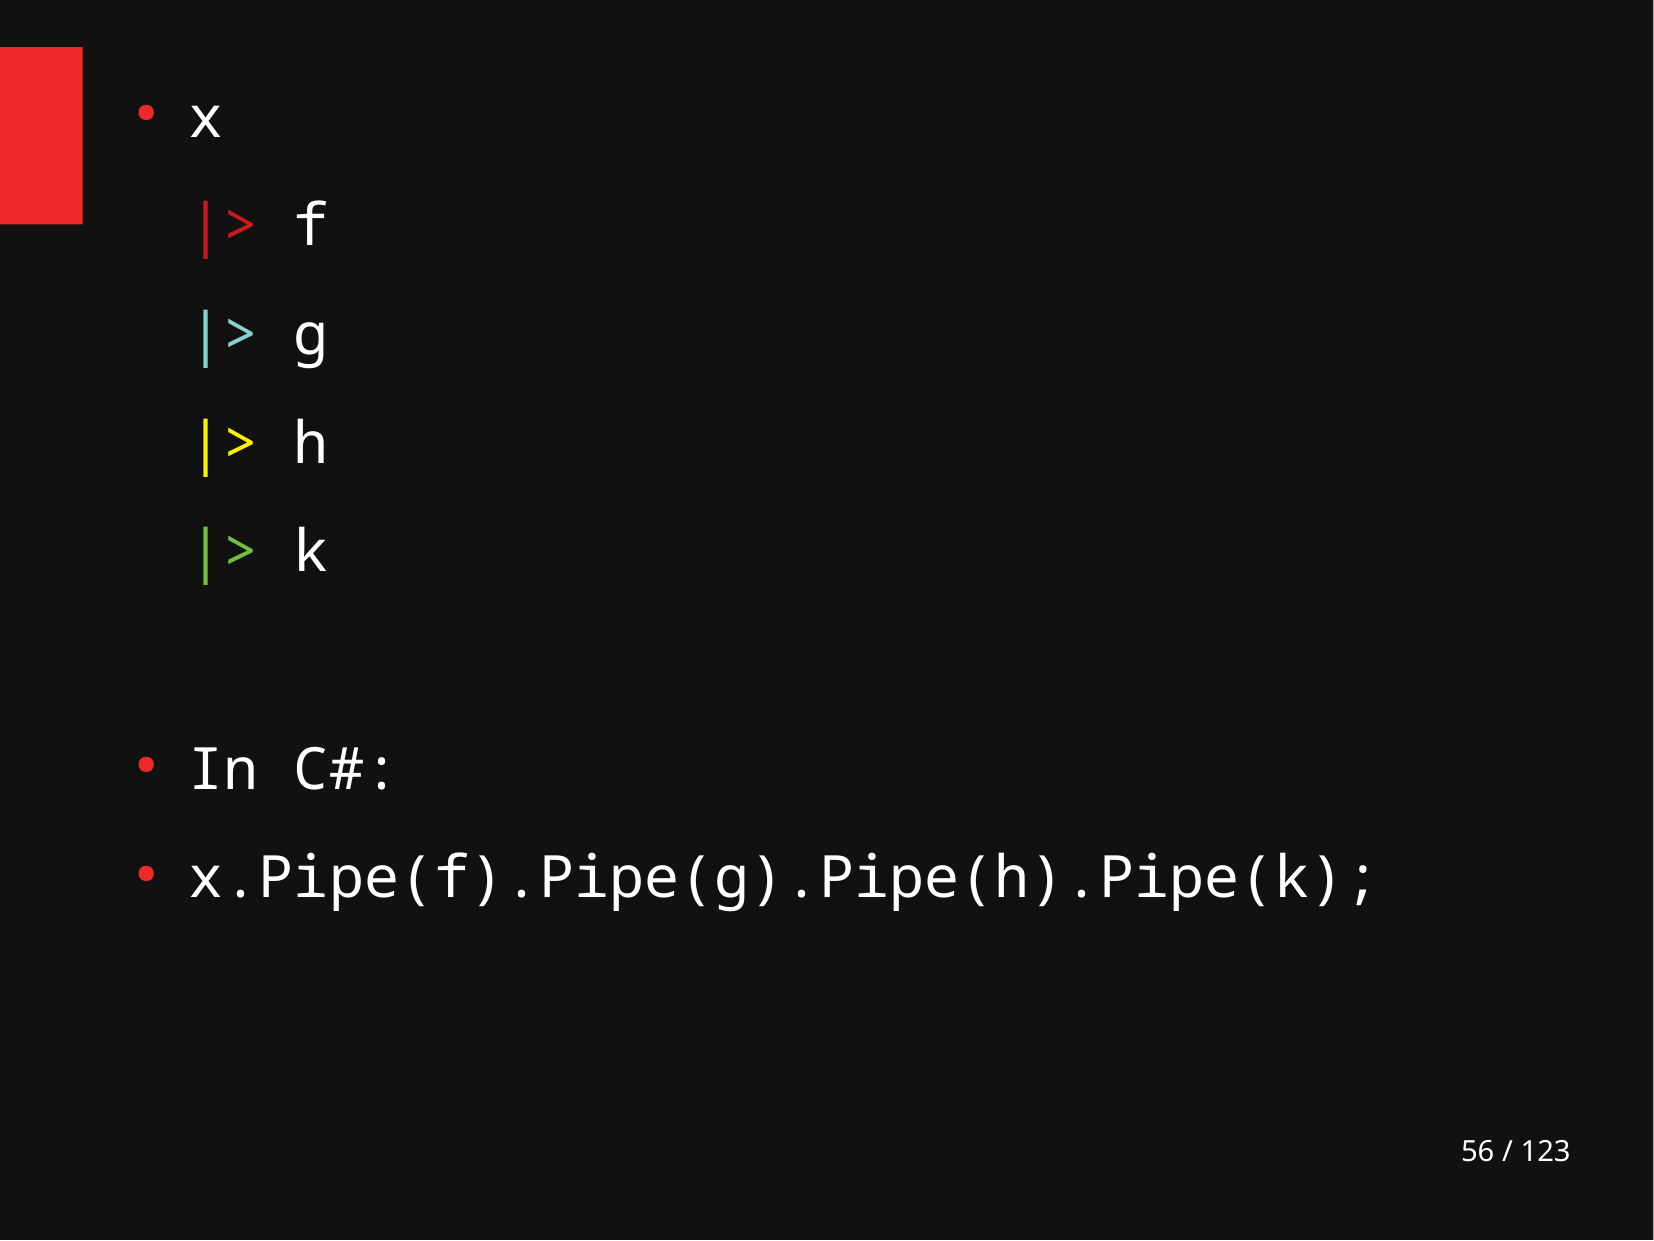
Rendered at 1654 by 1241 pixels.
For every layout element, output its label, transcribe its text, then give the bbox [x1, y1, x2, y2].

list x |> f |> g |> h |> k In C#: x.Pipe(f).Pipe(g).Pipe(h).Pipe(k); You can do it in C#, but not as natural. [118, 75, 1536, 1074]
